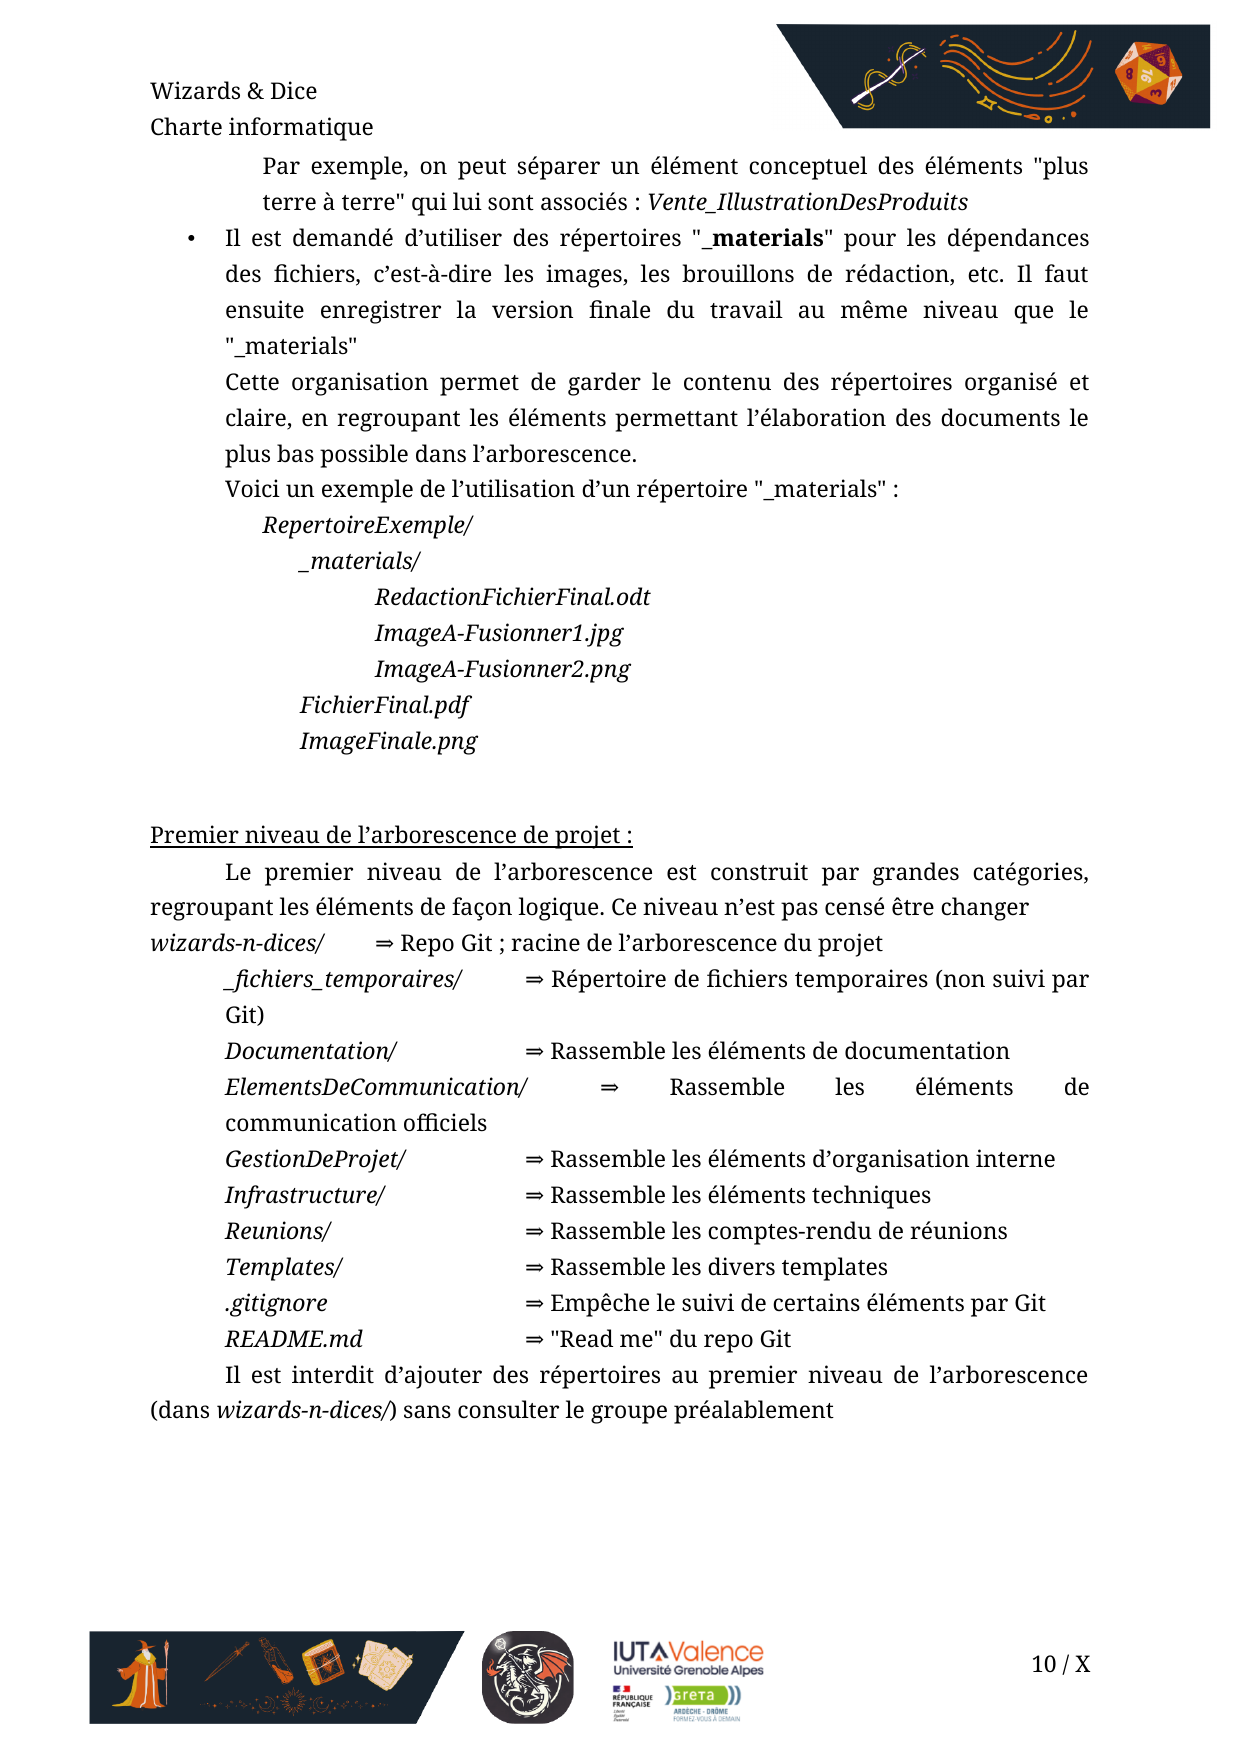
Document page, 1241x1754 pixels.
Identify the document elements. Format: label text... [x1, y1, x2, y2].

text ElementsDeCommunication/ ⇒ Rassemble les éléments de communication officiels [225, 1071, 1090, 1138]
list Voici un exemple de l’utilisation d’un répertoire "_materials" : [187, 473, 1090, 505]
text Le premier niveau de l’arborescence est construit par grandes catégories, regroupant les éléments de façon logique. Ce niveau n’est pas censé être changer [150, 855, 1090, 923]
list RepertoireExemple/ [225, 509, 1090, 541]
text GestionDeProjet/ ⇒ Rassemble les éléments d’organisation interne [225, 1143, 1090, 1174]
text .gitignore ⇒ Empêche le suivi de certains éléments par Git [225, 1287, 1090, 1318]
text Infrastructure/ ⇒ Rassemble les éléments techniques [225, 1179, 1090, 1210]
picture [81, 1620, 788, 1733]
list ImageA-Fusionner2.png [337, 653, 1090, 684]
text Premier niveau de l’arborescence de projet : [150, 819, 1090, 851]
list _materials/ [262, 545, 1090, 577]
list ImageA-Fusionner1.jpg [337, 617, 1090, 648]
picture [771, 21, 1218, 131]
list FichierFinal.pdf [262, 689, 1090, 720]
text _fichiers_temporaires/ ⇒ Répertoire de fichiers temporaires (non suivi par Git) [225, 963, 1090, 1030]
list ImageFinale.png [262, 725, 1090, 756]
text Templates/ ⇒ Rassemble les divers templates [225, 1251, 1090, 1282]
text README.md ⇒ "Read me" du repo Git [225, 1323, 1090, 1354]
text Il est interdit d’ajouter des répertoires au premier niveau de l’arborescence (dans wizards-n-dices/) sans consulter le groupe préalablement [150, 1358, 1090, 1426]
list Il est demandé d’utiliser des répertoires "_materials" pour les dépendances des fichiers, c’est-à-dire les images, les brouillons de rédaction, etc. Il faut ensuite enregistrer la version finale du travail au même niveau que le "_materials" [187, 222, 1090, 361]
text Reunions/ ⇒ Rassemble les comptes-rendu de réunions [225, 1215, 1090, 1246]
list RedactionFichierFinal.odt [337, 581, 1090, 612]
list Par exemple, on peut séparer un élément conceptuel des éléments "plus terre à terre" qui lui sont associés : Vente_IllustrationDesProduits [225, 150, 1090, 217]
list Cette organisation permet de garder le contenu des répertoires organisé et claire, en regroupant les éléments permettant l’élaboration des documents le plus bas possible dans l’arborescence. [187, 366, 1090, 469]
text Documentation/ ⇒ Rassemble les éléments de documentation [225, 1035, 1090, 1066]
text wizards-n-dices/ ⇒ Repo Git ; racine de l’arborescence du projet [150, 927, 1090, 958]
